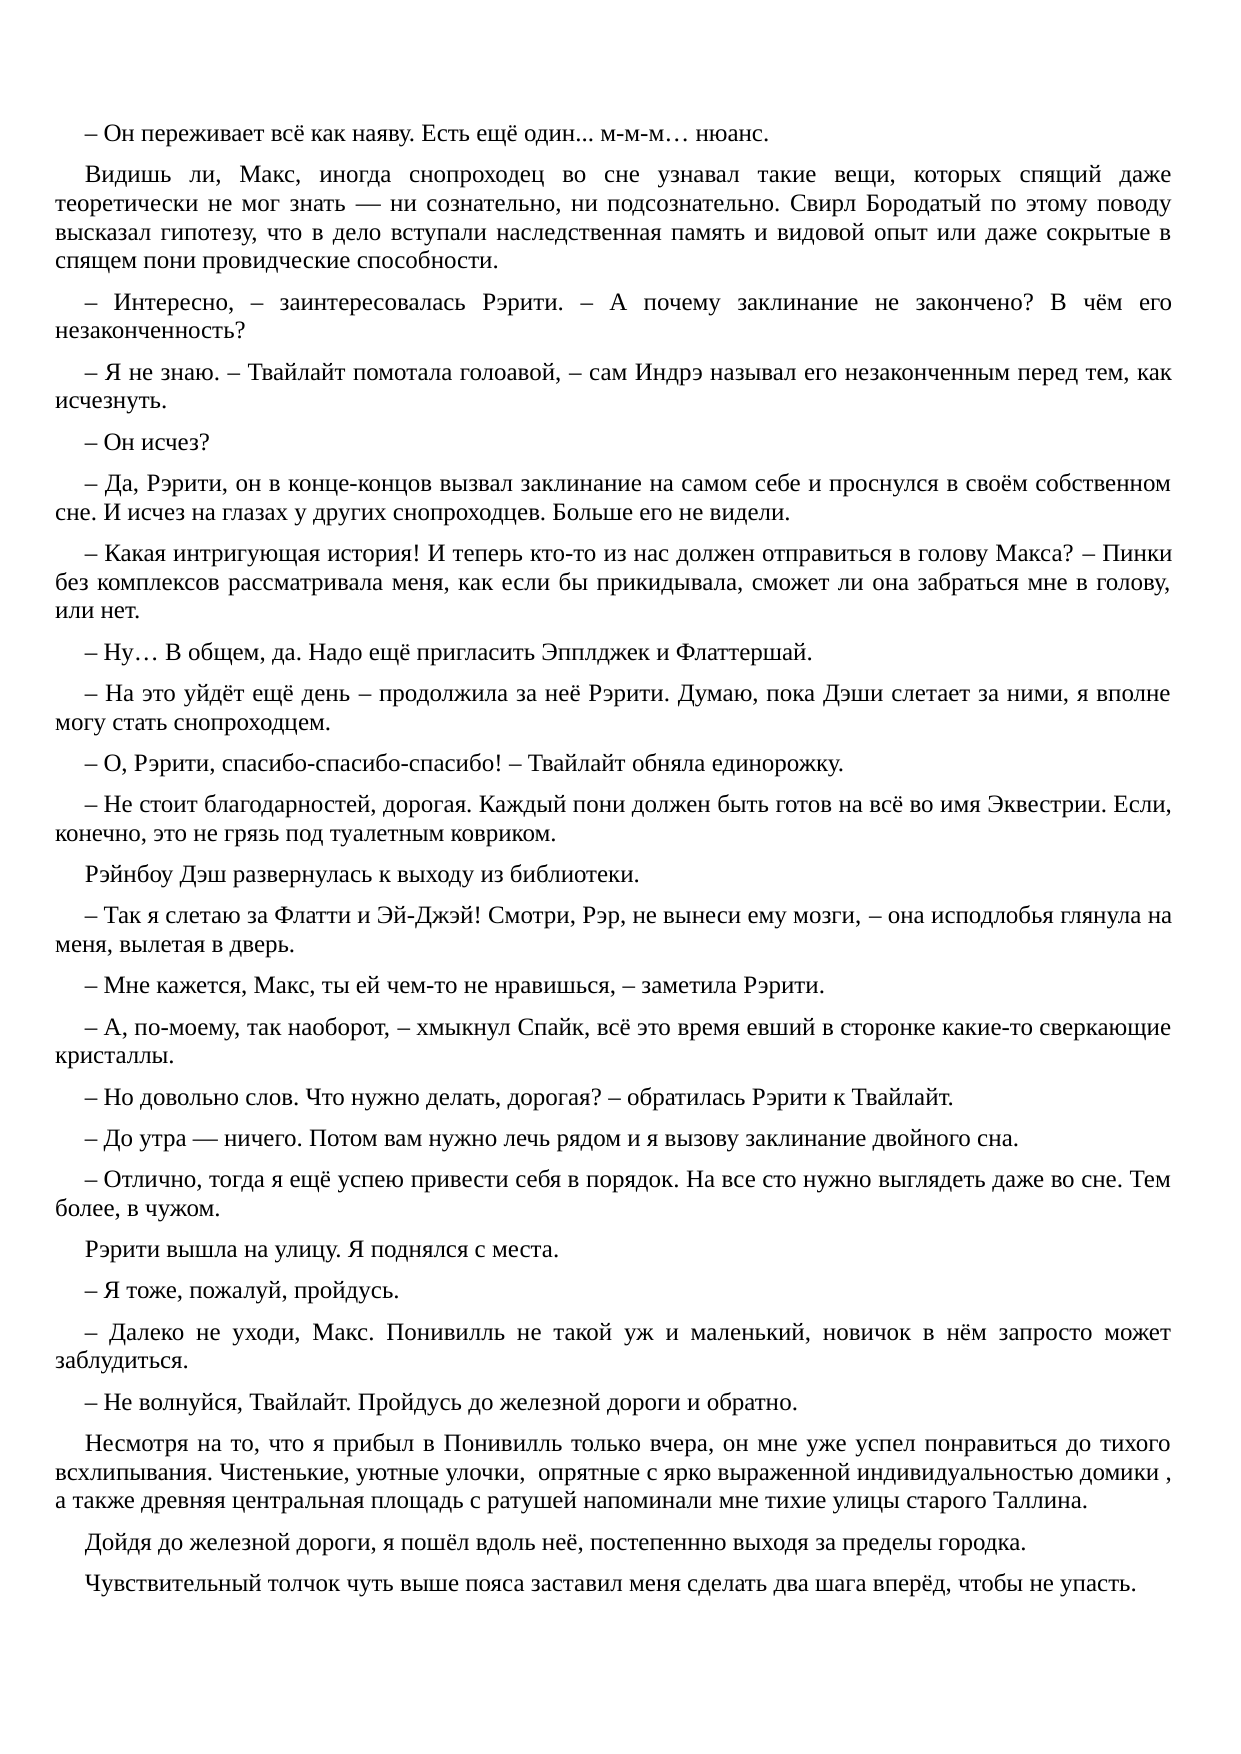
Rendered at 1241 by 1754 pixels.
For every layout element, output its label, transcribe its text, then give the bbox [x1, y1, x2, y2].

text – До утра — ничего. Потом вам нужно лечь рядом и я вызову заклинание двойного сна. [55, 1123, 1172, 1152]
text – Отлично, тогда я ещё успею привести себя в порядок. На все сто нужно выглядеть даже во сне. Тем более, в чужом. [55, 1164, 1172, 1222]
text – Не стоит благодарностей, дорогая. Каждый пони должен быть готов на всё во имя Эквестрии. Если, конечно, это не грязь под туалетным ковриком. [55, 789, 1172, 847]
text Чувствительный толчок чуть выше пояса заставил меня сделать два шага вперёд, чтобы не упасть. [55, 1568, 1172, 1597]
text – На это уйдёт ещё день – продолжила за неё Рэрити. Думаю, пока Дэши слетает за ними, я вполне могу стать снопроходцем. [55, 678, 1172, 736]
text Рэйнбоу Дэш развернулась к выходу из библиотеки. [55, 859, 1172, 888]
text – Ну… В общем, да. Надо ещё пригласить Эпплджек и Флаттершай. [55, 637, 1172, 666]
text – Я не знаю. – Твайлайт помотала голоавой, – сам Индрэ называл его незаконченным перед тем, как исчезнуть. [55, 357, 1172, 414]
text Рэрити вышла на улицу. Я поднялся с места. [55, 1234, 1172, 1263]
text – Не волнуйся, Твайлайт. Пройдусь до железной дороги и обратно. [55, 1387, 1172, 1416]
text Видишь ли, Макс, иногда снопроходец во сне узнавал такие вещи, которых спящий даже теоретически не мог знать — ни сознательно, ни подсознательно. Свирл Бородатый по этому поводу высказал гипотезу, что в дело вступали наследственная память и видовой опыт или даже сокрытые в спящем пони провидческие способности. [55, 159, 1172, 274]
text – Какая интригующая история! И теперь кто-то из нас должен отправиться в голову Макса? – Пинки без комплексов рассматривала меня, как если бы прикидывала, сможет ли она забраться мне в голову, или нет. [55, 538, 1172, 624]
text Несмотря на то, что я прибыл в Понивилль только вчера, он мне уже успел понравиться до тихого всхлипывания. Чистенькие, уютные улочки, опрятные с ярко выраженной индивидуальностью домики , а также древняя центральная площадь с ратушей напоминали мне тихие улицы старого Таллина. [55, 1428, 1172, 1514]
text – Я тоже, пожалуй, пройдусь. [55, 1276, 1172, 1304]
text – Мне кажется, Макс, ты ей чем-то не нравишься, – заметила Рэрити. [55, 971, 1172, 999]
text – А, по-моему, так наоборот, – хмыкнул Спайк, всё это время евший в сторонке какие-то сверкающие кристаллы. [55, 1012, 1172, 1069]
text – Интересно, – заинтересовалась Рэрити. – А почему заклинание не закончено? В чём его незаконченность? [55, 287, 1172, 344]
text – Но довольно слов. Что нужно делать, дорогая? – обратилась Рэрити к Твайлайт. [55, 1082, 1172, 1111]
text Дойдя до железной дороги, я пошёл вдоль неё, постепеннно выходя за пределы городка. [55, 1527, 1172, 1556]
text – Он исчез? [55, 427, 1172, 456]
text – О, Рэрити, спасибо-спасибо-спасибо! – Твайлайт обняла единорожку. [55, 748, 1172, 777]
text – Он переживает всё как наяву. Есть ещё один... м-м-м… нюанс. [55, 118, 1172, 147]
text – Так я слетаю за Флатти и Эй-Джэй! Смотри, Рэр, не вынеси ему мозги, – она исподлобья глянула на меня, вылетая в дверь. [55, 901, 1172, 958]
text – Да, Рэрити, он в конце-концов вызвал заклинание на самом себе и проснулся в своём собственном сне. И исчез на глазах у других снопроходцев. Больше его не видели. [55, 468, 1172, 526]
text – Далеко не уходи, Макс. Понивилль не такой уж и маленький, новичок в нём запросто может заблудиться. [55, 1317, 1172, 1374]
